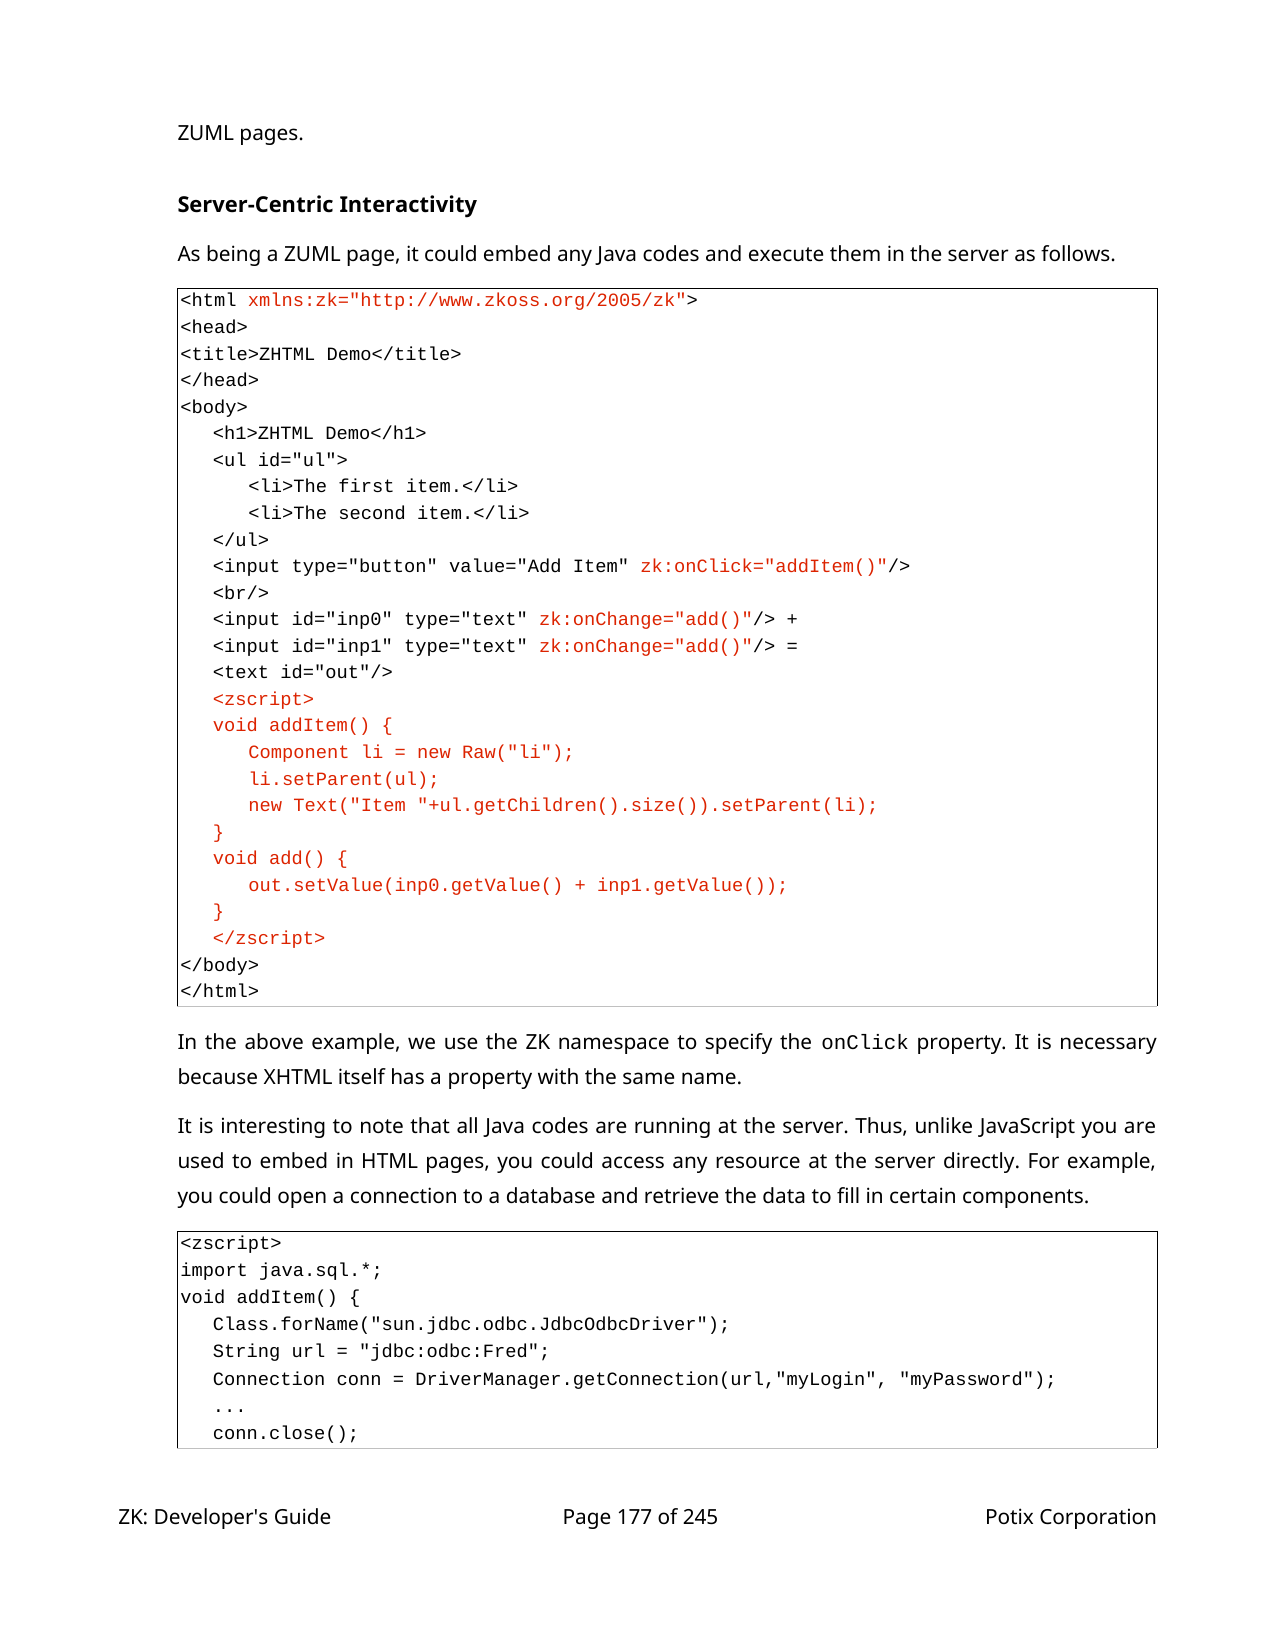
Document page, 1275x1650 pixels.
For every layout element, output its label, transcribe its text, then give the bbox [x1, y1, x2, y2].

text Connection conn = DriverManager.getConnection(url,"myLogin", "myPassword"); [178, 1366, 1157, 1391]
text conn.close(); [178, 1421, 1157, 1448]
text In the above example, we use the ZK namespace to specify the onClick property. It is necessary because XHTML itself has a property with the same name. [177, 1027, 1157, 1091]
text String url = "jdbc:odbc:Fred"; [178, 1339, 1157, 1363]
text <zscript> [178, 1232, 1157, 1255]
text void addItem() { [178, 1285, 1157, 1309]
text As being a ZUML page, it could embed any Java codes and execute them in the server as follows. [177, 239, 1157, 268]
text ZUML pages. [177, 118, 1157, 146]
text <html xmlns:zk="http://www.zkoss.org/2005/zk"> <head> <title>ZHTML Demo</title> </head> <body> <h1>ZHTML Demo</h1> <ul id="ul"> <li>The first item.</li> <li>The second item.</li> </ul> <input type="button" value="Add Item" zk:onClick="addItem()"/> <br/> <input id="inp0" type="text" zk:onChange="add()"/> + <input id="inp1" type="text" zk:onChange="add()"/> = <text id="out"/> <zscript> void addItem() { Component li = new Raw("li"); li.setParent(ul); new Text("Item "+ul.getChildren().size()).setParent(li); } void add() { out.setValue(inp0.getValue() + inp1.getValue()); } </zscript> </body> </html> [178, 289, 1157, 1006]
text It is interesting to note that all Java codes are running at the server. Thus, unlike JavaScript you are used to embed in HTML pages, you could access any resource at the server directly. For example, you could open a connection to a database and retrieve the data to fill in certain components. [177, 1111, 1157, 1210]
text ... [178, 1394, 1157, 1418]
text import java.sql.*; [178, 1258, 1157, 1282]
text Class.forName("sun.jdbc.odbc.JdbcOdbcDriver"); [178, 1312, 1157, 1336]
subtitle Server-Centric Interactivity [177, 189, 1157, 219]
